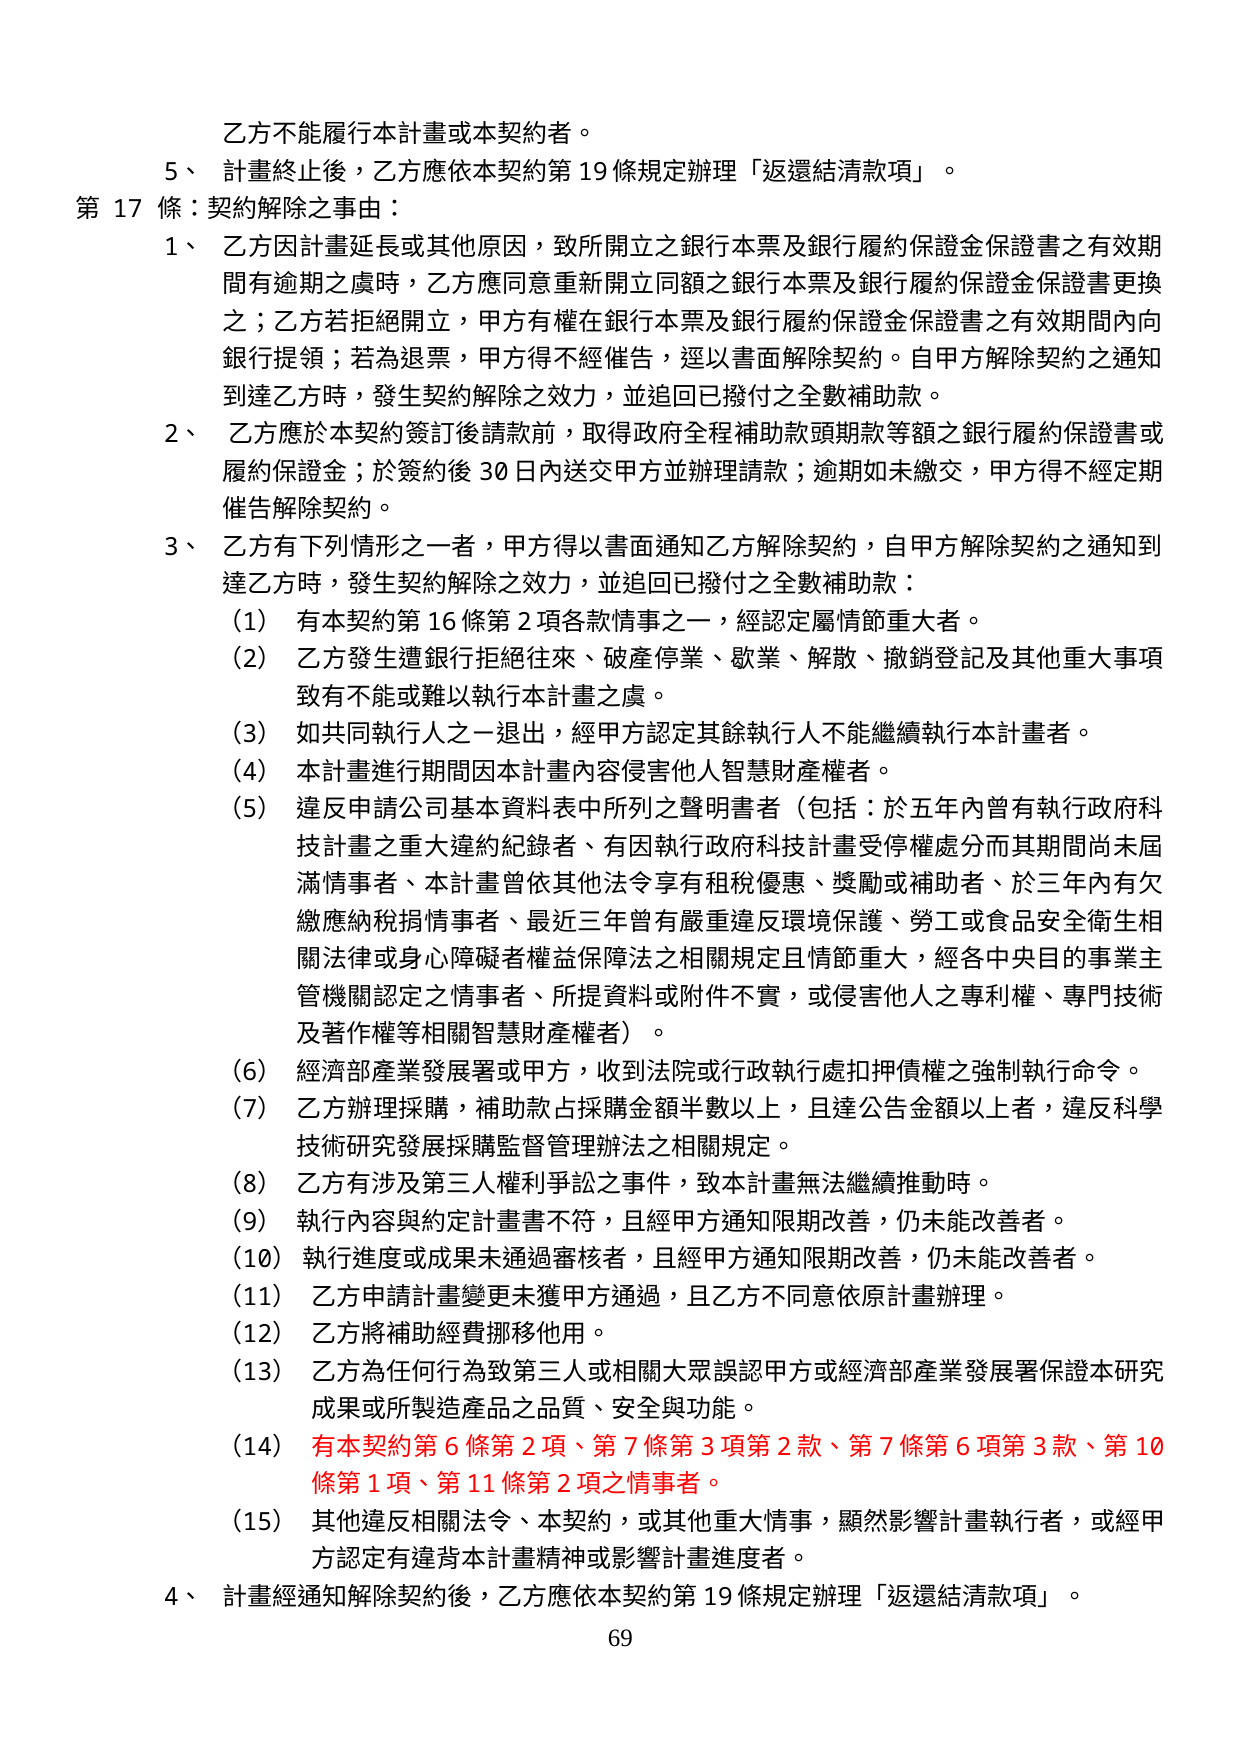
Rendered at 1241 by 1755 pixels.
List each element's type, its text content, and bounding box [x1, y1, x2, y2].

list 乙方有下列情形之一者，甲方得以書面通知乙方解除契約，自甲方解除契約之通知到達乙方時，發生契約解除之效力，並追回已撥付之全數補助款： [164, 525, 1165, 600]
list 執行內容與約定計畫書不符，且經甲方通知限期改善，仍未能改善者。 [217, 1200, 1165, 1237]
list 本計畫進行期間因本計畫內容侵害他人智慧財產權者。 [217, 750, 1165, 787]
list 乙方不能履行本計畫或本契約者。 [164, 112, 1165, 150]
list 執行進度或成果未通過審核者，且經甲方通知限期改善，仍未能改善者。 [217, 1237, 1165, 1275]
list 乙方為任何行為致第三人或相關大眾誤認甲方或經濟部產業發展署保證本研究成果或所製造產品之品質、安全與功能。 [217, 1350, 1165, 1425]
list 乙方辦理採購，補助款占採購金額半數以上，且達公告金額以上者，違反科學技術研究發展採購監督管理辦法之相關規定。 [217, 1087, 1165, 1162]
list 有本契約第6條第2項、第7條第3項第2款、第7條第6項第3款、第10條第1項、第11條第2項之情事者。 [217, 1425, 1165, 1500]
list 有本契約第16條第2項各款情事之一，經認定屬情節重大者。 [217, 600, 1165, 637]
list 計畫經通知解除契約後，乙方應依本契約第19條規定辦理「返還結清款項」。 [164, 1575, 1165, 1612]
text 第 17 條：契約解除之事由： [75, 187, 1165, 225]
list 乙方因計畫延長或其他原因，致所開立之銀行本票及銀行履約保證金保證書之有效期間有逾期之虞時，乙方應同意重新開立同額之銀行本票及銀行履約保證金保證書更換之；乙方若拒絕開立，甲方有權在銀行本票及銀行履約保證金保證書之有效期間內向銀行提領；若為退票，甲方得不經催告，逕以書面解除契約。自甲方解除契約之通知到達乙方時，發生契約解除之效力，並追回已撥付之全數補助款。 [164, 225, 1165, 412]
list 經濟部產業發展署或甲方，收到法院或行政執行處扣押債權之強制執行命令。 [217, 1050, 1165, 1087]
list 其他違反相關法令、本契約，或其他重大情事，顯然影響計畫執行者，或經甲方認定有違背本計畫精神或影響計畫進度者。 [217, 1500, 1165, 1575]
list 計畫終止後，乙方應依本契約第19條規定辦理「返還結清款項」。 [164, 150, 1165, 187]
list 乙方應於本契約簽訂後請款前，取得政府全程補助款頭期款等額之銀行履約保證書或履約保證金；於簽約後30日內送交甲方並辦理請款；逾期如未繳交，甲方得不經定期催告解除契約。 [164, 412, 1165, 525]
list 如共同執行人之ㄧ退出，經甲方認定其餘執行人不能繼續執行本計畫者。 [217, 712, 1165, 750]
list 違反申請公司基本資料表中所列之聲明書者（包括：於五年內曾有執行政府科技計畫之重大違約紀錄者、有因執行政府科技計畫受停權處分而其期間尚未屆滿情事者、本計畫曾依其他法令享有租稅優惠、獎勵或補助者、於三年內有欠繳應納稅捐情事者、最近三年曾有嚴重違反環境保護、勞工或食品安全衛生相關法律或身心障礙者權益保障法之相關規定且情節重大，經各中央目的事業主管機關認定之情事者、所提資料或附件不實，或侵害他人之專利權、專門技術及著作權等相關智慧財產權者）。 [217, 787, 1165, 1050]
list 乙方將補助經費挪移他用。 [217, 1312, 1165, 1350]
list 乙方有涉及第三人權利爭訟之事件，致本計畫無法繼續推動時。 [217, 1162, 1165, 1200]
list 乙方申請計畫變更未獲甲方通過，且乙方不同意依原計畫辦理。 [217, 1275, 1165, 1312]
list 乙方發生遭銀行拒絕往來、破產停業、歇業、解散、撤銷登記及其他重大事項致有不能或難以執行本計畫之虞。 [217, 637, 1165, 712]
